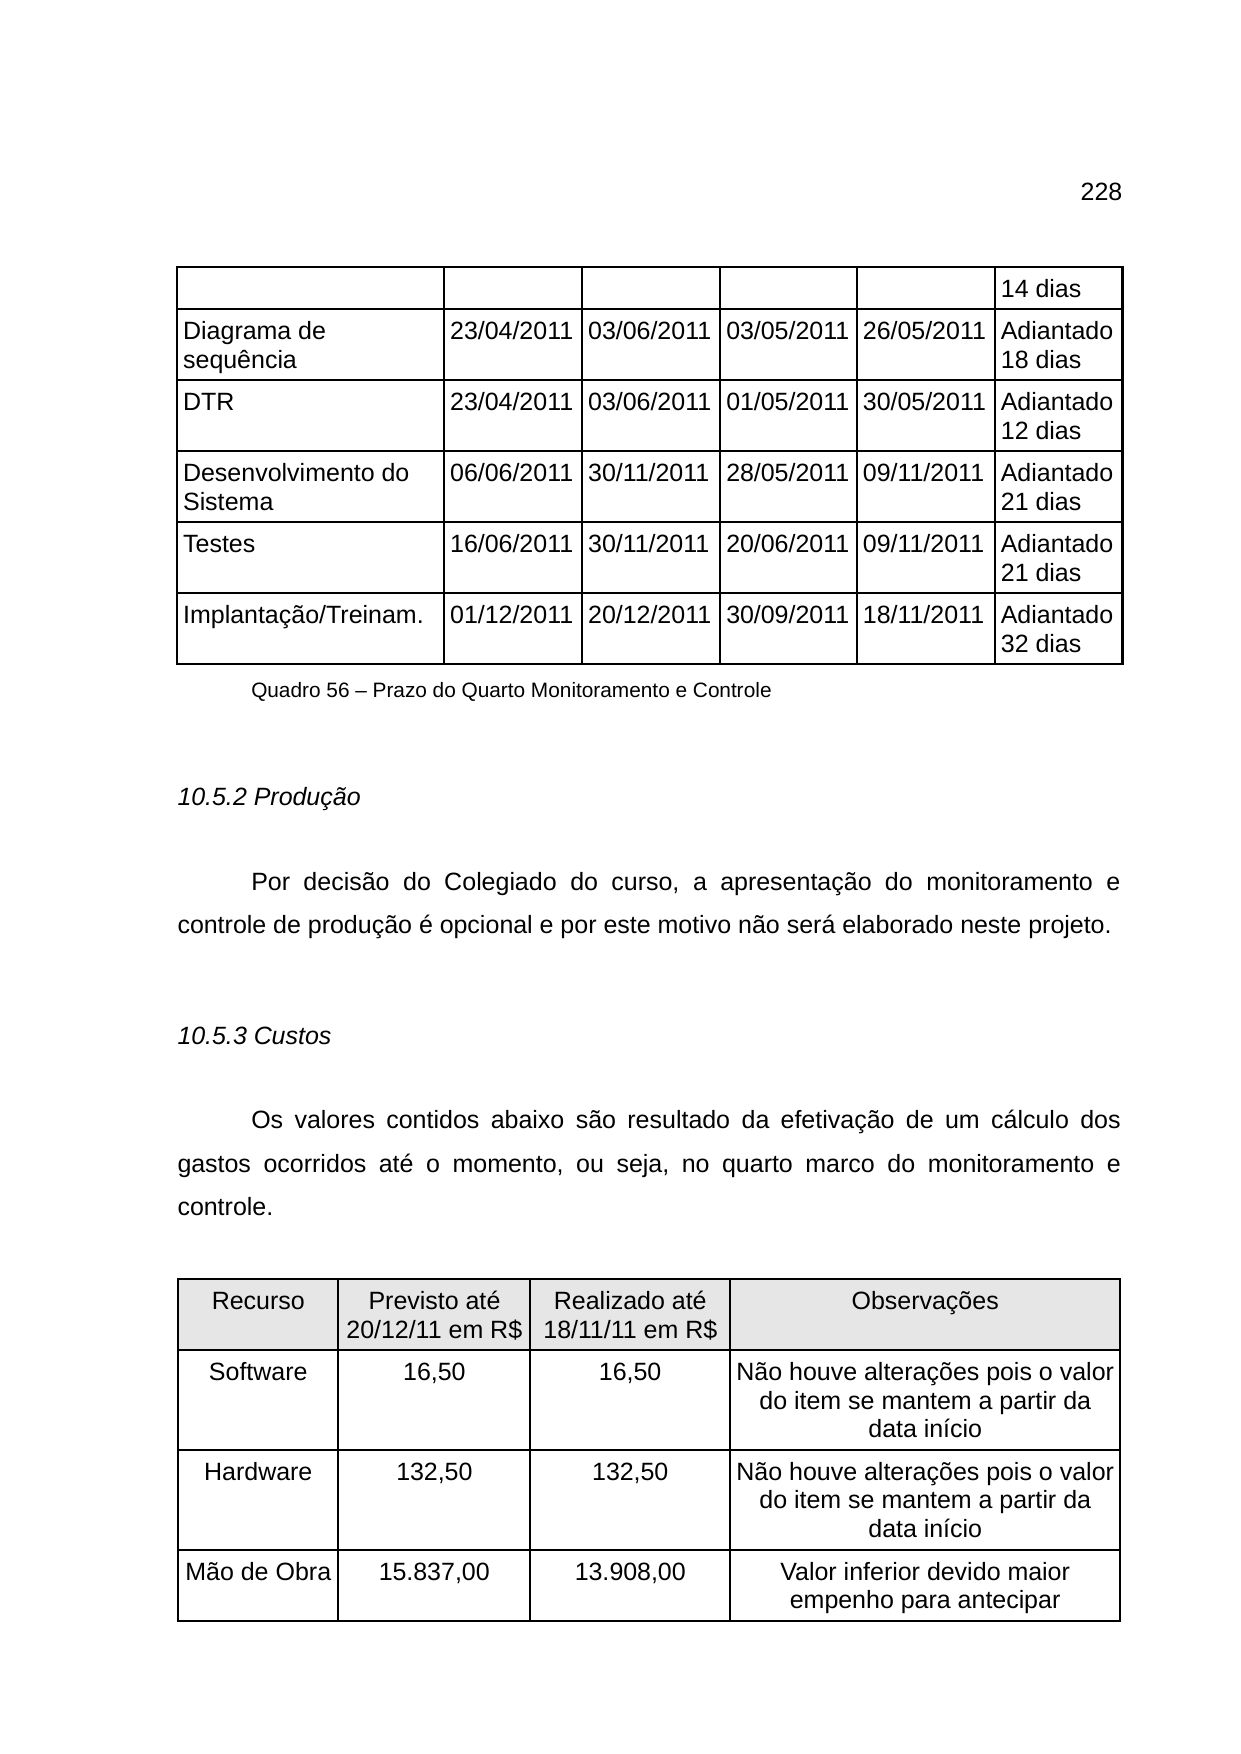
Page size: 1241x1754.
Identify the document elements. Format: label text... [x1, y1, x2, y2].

table_cell 132,50 [339, 1451, 529, 1549]
text Quadro 56 – Prazo do Quarto Monitoramento e Controle [177, 678, 1122, 702]
table_cell 16,50 [531, 1351, 729, 1449]
table_header Realizado até 18/11/11 em R$ [531, 1280, 729, 1349]
table_cell Desenvolvimento do Sistema [178, 452, 443, 521]
table_cell 09/11/2011 [858, 452, 994, 521]
table_cell 26/05/2011 [858, 310, 994, 379]
table_cell Implantação/Treinam. [178, 594, 443, 663]
text Por decisão do Colegiado do curso, a apresentação do monitoramento e controle de produção é opcional e por este motivo não será elaborado neste projeto. [177, 867, 1122, 939]
table_cell 30/11/2011 [583, 452, 719, 521]
subtitle 10.5.3 Custos [177, 1021, 1122, 1050]
table_cell 03/05/2011 [721, 310, 856, 379]
table_cell 06/06/2011 [445, 452, 581, 521]
subtitle 10.5.2 Produção [177, 782, 1122, 811]
table_cell 30/05/2011 [858, 381, 994, 450]
table_cell 28/05/2011 [721, 452, 856, 521]
table_cell 09/11/2011 [858, 523, 994, 592]
table_cell 132,50 [531, 1451, 729, 1549]
table_cell 16/06/2011 [445, 523, 581, 592]
table_cell 30/09/2011 [721, 594, 856, 663]
table_cell Adiantado 21 dias [996, 452, 1121, 521]
table_cell Diagrama de sequência [178, 310, 443, 379]
table_cell 01/12/2011 [445, 594, 581, 663]
table_cell Valor inferior devido maior empenho para antecipar [731, 1551, 1119, 1620]
table_cell [721, 268, 856, 308]
table_header Recurso [179, 1280, 337, 1349]
table_cell Não houve alterações pois o valor do item se mantem a partir da data início [731, 1351, 1119, 1449]
table_header Previsto até 20/12/11 em R$ [339, 1280, 529, 1349]
table_cell Software [179, 1351, 337, 1449]
table_cell Adiantado 32 dias [996, 594, 1121, 663]
table_cell 23/04/2011 [445, 310, 581, 379]
table_cell 14 dias [996, 268, 1121, 308]
table_cell 20/12/2011 [583, 594, 719, 663]
table_cell 13.908,00 [531, 1551, 729, 1620]
table_cell [178, 268, 443, 308]
table_cell 03/06/2011 [583, 310, 719, 379]
table_cell 03/06/2011 [583, 381, 719, 450]
text Os valores contidos abaixo são resultado da efetivação de um cálculo dos gastos ocorridos até o momento, ou seja, no quarto marco do monitoramento e controle. [177, 1106, 1122, 1221]
table_cell 20/06/2011 [721, 523, 856, 592]
table_cell Adiantado 21 dias [996, 523, 1121, 592]
table_cell DTR [178, 381, 443, 450]
table_cell Adiantado 18 dias [996, 310, 1121, 379]
table_cell Hardware [179, 1451, 337, 1549]
table_cell Mão de Obra [179, 1551, 337, 1620]
table_cell [445, 268, 581, 308]
table_cell 16,50 [339, 1351, 529, 1449]
table_cell [858, 268, 994, 308]
table_cell [583, 268, 719, 308]
table_cell Não houve alterações pois o valor do item se mantem a partir da data início [731, 1451, 1119, 1549]
table_cell 15.837,00 [339, 1551, 529, 1620]
table_cell 30/11/2011 [583, 523, 719, 592]
table_cell Testes [178, 523, 443, 592]
table_cell 23/04/2011 [445, 381, 581, 450]
table_cell 18/11/2011 [858, 594, 994, 663]
table_cell Adiantado 12 dias [996, 381, 1121, 450]
table_cell 01/05/2011 [721, 381, 856, 450]
table_header Observações [731, 1280, 1119, 1349]
